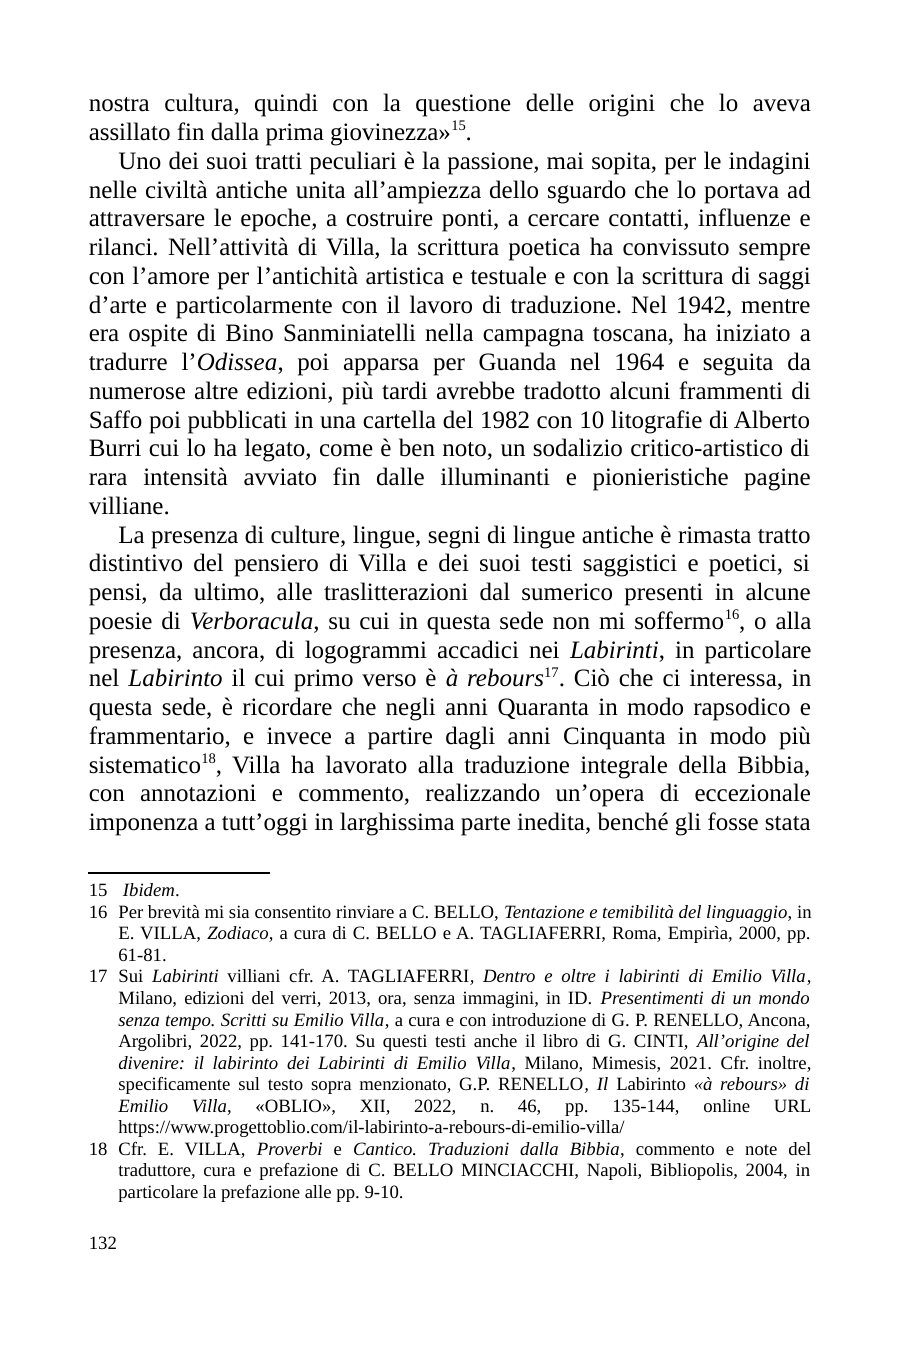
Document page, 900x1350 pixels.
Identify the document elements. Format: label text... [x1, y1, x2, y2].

text Uno dei suoi tratti peculiari è la passione, mai sopita, per le indagini nelle civiltà antiche unita all’ampiezza dello sguardo che lo portava ad attraversare le epoche, a costruire ponti, a cercare contatti, influenze e rilanci. Nell’attività di Villa, la scrittura poetica ha convissuto sempre con l’amore per l’antichità artistica e testuale e con la scrittura di saggi d’arte e particolarmente con il lavoro di traduzione. Nel 1942, mentre era ospite di Bino Sanminiatelli nella campagna toscana, ha iniziato a tradurre l’Odissea, poi apparsa per Guanda nel 1964 e seguita da numerose altre edizioni, più tardi avrebbe tradotto alcuni frammenti di Saffo poi pubblicati in una cartella del 1982 con 10 litografie di Alberto Burri cui lo ha legato, come è ben noto, un sodalizio critico-artistico di rara intensità avviato fin dalle illuminanti e pionieristiche pagine villiane. [88, 146, 811, 520]
text Ibidem. [88, 879, 811, 901]
text Per brevità mi sia consentito rinviare a C. BELLO, Tentazione e temibilità del linguaggio, in E. VILLA, Zodiaco, a cura di C. BELLO e A. TAGLIAFERRI, Roma, Empirìa, 2000, pp. 61-81. [88, 901, 811, 965]
text La presenza di culture, lingue, segni di lingue antiche è rimasta tratto distintivo del pensiero di Villa e dei suoi testi saggistici e poetici, si pensi, da ultimo, alle traslitterazioni dal sumerico presenti in alcune poesie di Verboracula, su cui in questa sede non mi soffermo, o alla presenza, ancora, di logogrammi accadici nei Labirinti, in particolare nel Labirinto il cui primo verso è à rebours. Ciò che ci interessa, in questa sede, è ricordare che negli anni Quaranta in modo rapsodico e frammentario, e invece a partire dagli anni Cinquanta in modo più sistematico, Villa ha lavorato alla traduzione integrale della Bibbia, con annotazioni e commento, realizzando un’opera di eccezionale imponenza a tutt’oggi in larghissima parte inedita, benché gli fosse stata [88, 520, 811, 836]
text Sui Labirinti villiani cfr. A. TAGLIAFERRI, Dentro e oltre i labirinti di Emilio Villa, Milano, edizioni del verri, 2013, ora, senza immagini, in ID. Presentimenti di un mondo senza tempo. Scritti su Emilio Villa, a cura e con introduzione di G. P. RENELLO, Ancona, Argolibri, 2022, pp. 141-170. Su questi testi anche il libro di G. CINTI, All’origine del divenire: il labirinto dei Labirinti di Emilio Villa, Milano, Mimesis, 2021. Cfr. inoltre, specificamente sul testo sopra menzionato, G.P. RENELLO, Il Labirinto «à rebours» di Emilio Villa, «OBLIO», XII, 2022, n. 46, pp. 135-144, online URL https://www.progettoblio.com/il-labirinto-a-rebours-di-emilio-villa/ [88, 965, 811, 1138]
text Cfr. E. VILLA, Proverbi e Cantico. Traduzioni dalla Bibbia, commento e note del traduttore, cura e prefazione di C. BELLO MINCIACCHI, Napoli, Bibliopolis, 2004, in particolare la prefazione alle pp. 9-10. [88, 1138, 811, 1202]
text nostra cultura, quindi con la questione delle origini che lo aveva assillato fin dalla prima giovinezza». [88, 88, 811, 146]
